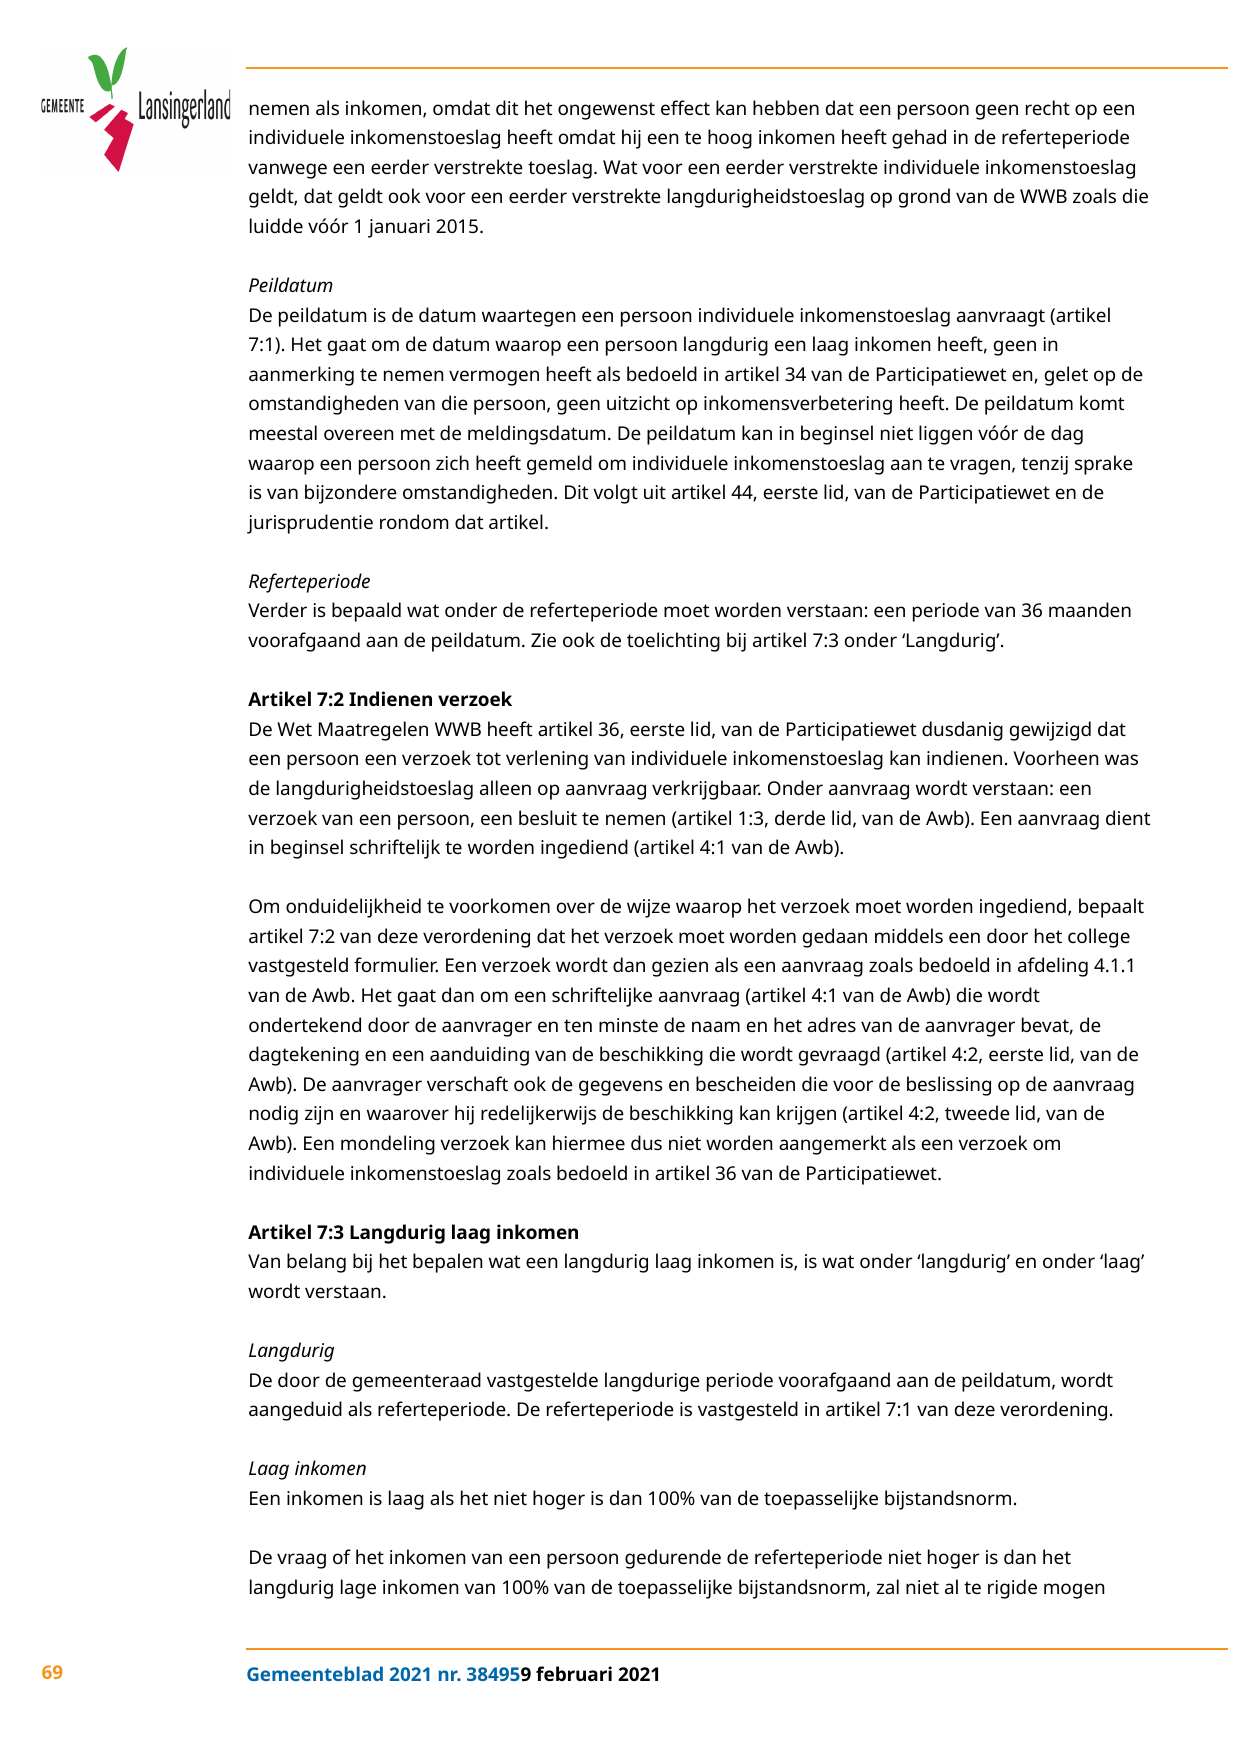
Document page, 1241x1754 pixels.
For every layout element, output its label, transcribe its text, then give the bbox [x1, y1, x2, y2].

text Langdurig [248, 1337, 1152, 1363]
text nemen als inkomen, omdat dit het ongewenst effect kan hebben dat een persoon geen recht op een individuele inkomenstoeslag heeft omdat hij een te hoog inkomen heeft gehad in de referteperiode vanwege een eerder verstrekte toeslag. Wat voor een eerder verstrekte individuele inkomenstoeslag geldt, dat geldt ook voor een eerder verstrekte langdurigheidstoeslag op grond van de WWB zoals die luidde vóór 1 januari 2015. [248, 95, 1152, 239]
text Referteperiode [248, 568, 1152, 594]
text De door de gemeenteraad vastgestelde langdurige periode voorafgaand aan de peildatum, wordt aangeduid als referteperiode. De referteperiode is vastgesteld in artikel 7:1 van deze verordening. [248, 1367, 1152, 1422]
text Peildatum [248, 272, 1152, 298]
text De Wet Maatregelen WWB heeft artikel 36, eerste lid, van de Participatiewet dusdanig gewijzigd dat een persoon een verzoek tot verlening van individuele inkomenstoeslag kan indienen. Voorheen was de langdurigheidstoeslag alleen op aanvraag verkrijgbaar. Onder aanvraag wordt verstaan: een verzoek van een persoon, een besluit te nemen (artikel 1:3, derde lid, van de Awb). Een aanvraag dient in beginsel schriftelijk te worden ingediend (artikel 4:1 van de Awb). [248, 716, 1152, 860]
text Laag inkomen [248, 1456, 1152, 1481]
text De vraag of het inkomen van een persoon gedurende de referteperiode niet hoger is dan het langdurig lage inkomen van 100% van de toepasselijke bijstandsnorm, zal niet al te rigide mogen [248, 1544, 1152, 1600]
text Een inkomen is laag als het niet hoger is dan 100% van de toepasselijke bijstandsnorm. [248, 1485, 1152, 1511]
text Artikel 7:3 Langdurig laag inkomen [248, 1219, 1152, 1245]
text Van belang bij het bepalen wat een langdurig laag inkomen is, is wat onder ‘langdurig’ en onder ‘laag’ wordt verstaan. [248, 1248, 1152, 1304]
text Verder is bepaald wat onder de referteperiode moet worden verstaan: een periode van 36 maanden voorafgaand aan de peildatum. Zie ook de toelichting bij artikel 7:3 onder ‘Langdurig’. [248, 598, 1152, 653]
text Om onduidelijkheid te voorkomen over de wijze waarop het verzoek moet worden ingediend, bepaalt artikel 7:2 van deze verordening dat het verzoek moet worden gedaan middels een door het college vastgesteld formulier. Een verzoek wordt dan gezien als een aanvraag zoals bedoeld in afdeling 4.1.1 van de Awb. Het gaat dan om een schriftelijke aanvraag (artikel 4:1 van de Awb) die wordt ondertekend door de aanvrager en ten minste de naam en het adres van de aanvrager bevat, de dagtekening en een aanduiding van de beschikking die wordt gevraagd (artikel 4:2, eerste lid, van de Awb). De aanvrager verschaft ook de gegevens en bescheiden die voor de beslissing op de aanvraag nodig zijn en waarover hij redelijkerwijs de beschikking kan krijgen (artikel 4:2, tweede lid, van de Awb). Een mondeling verzoek kan hiermee dus niet worden aangemerkt als een verzoek om individuele inkomenstoeslag zoals bedoeld in artikel 36 van de Participatiewet. [248, 893, 1152, 1186]
text Artikel 7:2 Indienen verzoek [248, 686, 1152, 712]
text De peildatum is de datum waartegen een persoon individuele inkomenstoeslag aanvraagt (artikel 7:1). Het gaat om de datum waarop een persoon langdurig een laag inkomen heeft, geen in aanmerking te nemen vermogen heeft als bedoeld in artikel 34 van de Participatiewet en, gelet op de omstandigheden van die persoon, geen uitzicht op inkomensverbetering heeft. De peildatum komt meestal overeen met de meldingsdatum. De peildatum kan in beginsel niet liggen vóór de dag waarop een persoon zich heeft gemeld om individuele inkomenstoeslag aan te vragen, tenzij sprake is van bijzondere omstandigheden. Dit volgt uit artikel 44, eerste lid, van de Participatiewet en de jurisprudentie rondom dat artikel. [248, 302, 1152, 535]
picture [41, 47, 231, 172]
